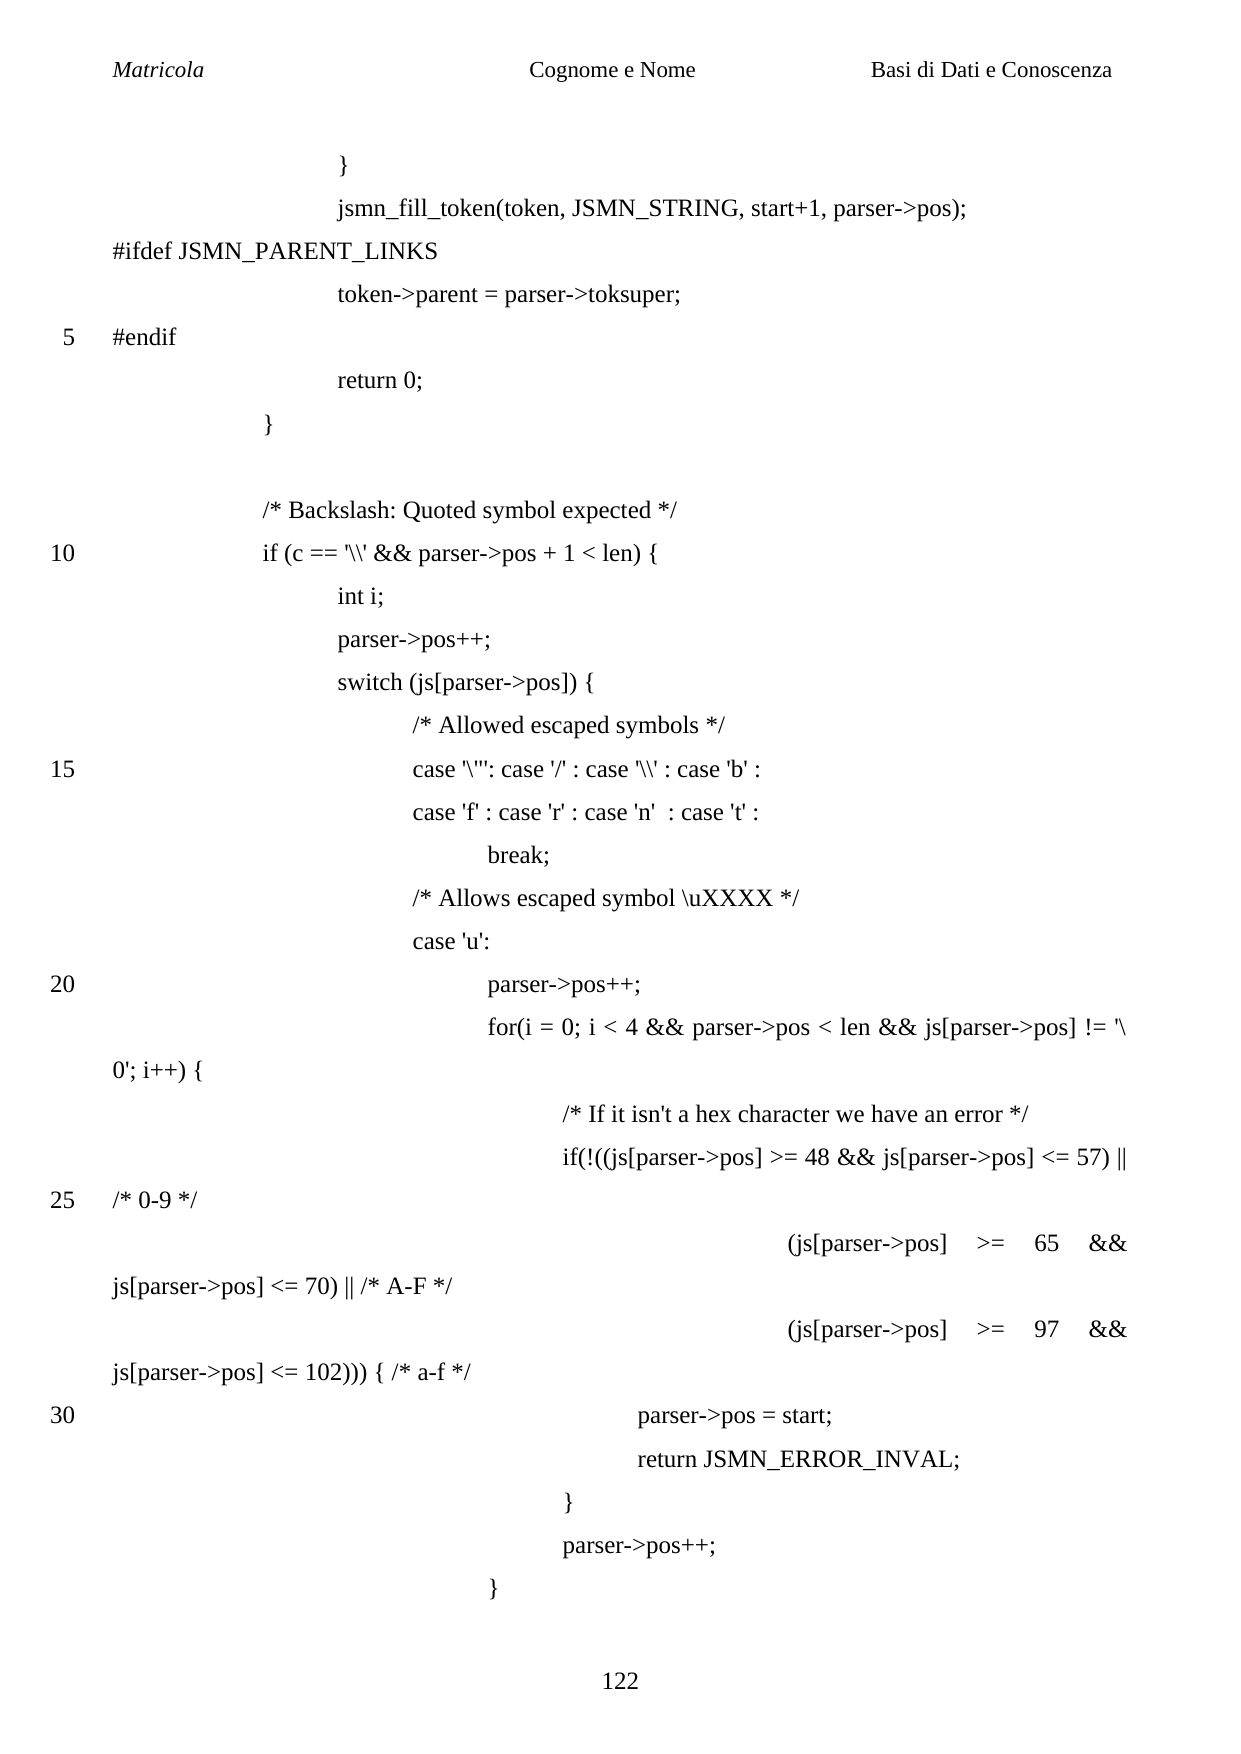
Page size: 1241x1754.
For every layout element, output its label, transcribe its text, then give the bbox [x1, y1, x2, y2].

text (js[parser->pos] >= 97 && js[parser->pos] <= 102))) { /* a-f */ [112, 1314, 1128, 1386]
text case '\"': case '/' : case '\\' : case 'b' : [112, 754, 1128, 782]
text /* Allowed escaped symbols */ [112, 711, 1128, 739]
text /* Allows escaped symbol \uXXXX */ [112, 883, 1128, 912]
text parser->pos++; [112, 969, 1128, 998]
text } [112, 1573, 1128, 1602]
text if(!((js[parser->pos] >= 48 && js[parser->pos] <= 57) || /* 0-9 */ [112, 1142, 1128, 1214]
text parser->pos = start; [112, 1401, 1128, 1429]
text parser->pos++; [112, 624, 1128, 653]
text case 'f' : case 'r' : case 'n' : case 't' : [112, 797, 1128, 826]
text break; [112, 840, 1128, 869]
text /* If it isn't a hex character we have an error */ [112, 1099, 1128, 1127]
text } [112, 1487, 1128, 1516]
text #ifdef JSMN_PARENT_LINKS [112, 236, 1128, 265]
text jsmn_fill_token(token, JSMN_STRING, start+1, parser->pos); [112, 193, 1128, 222]
text case 'u': [112, 926, 1128, 955]
text if (c == '\\' && parser->pos + 1 < len) { [112, 538, 1128, 567]
text #endif [112, 322, 1128, 351]
text (js[parser->pos] >= 65 && js[parser->pos] <= 70) || /* A-F */ [112, 1228, 1128, 1300]
text return JSMN_ERROR_INVAL; [112, 1444, 1128, 1472]
text int i; [112, 581, 1128, 610]
text for(i = 0; i < 4 && parser->pos < len && js[parser->pos] != '\0'; i++) { [112, 1012, 1128, 1084]
text } [112, 409, 1128, 437]
text return 0; [112, 366, 1128, 394]
text } [112, 150, 1128, 179]
text switch (js[parser->pos]) { [112, 667, 1128, 696]
text token->parent = parser->toksuper; [112, 279, 1128, 308]
text parser->pos++; [112, 1530, 1128, 1559]
text /* Backslash: Quoted symbol expected */ [112, 495, 1128, 524]
